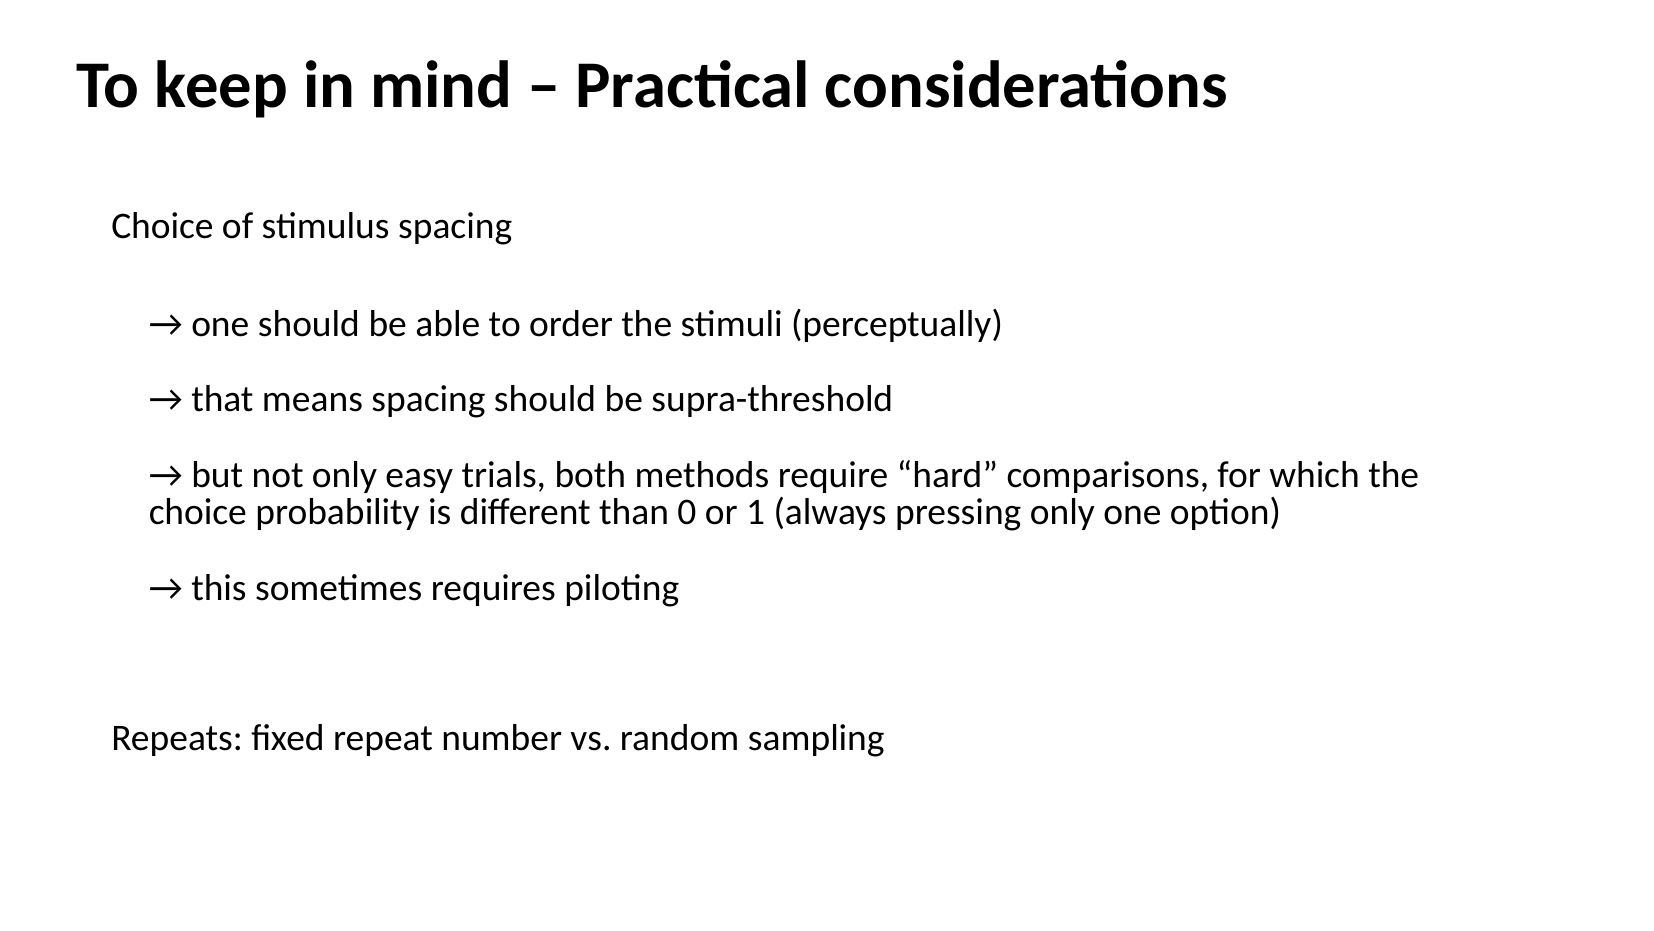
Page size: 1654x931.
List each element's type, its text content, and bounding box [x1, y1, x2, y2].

title To keep in mind – Practical considerations [76, 13, 1565, 169]
text_box Choice of stimulus spacing [96, 202, 735, 256]
text_box → one should be able to order the stimuli (perceptually) → that means spacing should be supra-threshold → but not only easy trials, both methods require “hard” comparisons, for which the choice probability is different than 0 or 1 (always pressing only one option) → this sometimes requires piloting [134, 225, 1447, 744]
text_box Repeats: fixed repeat number vs. random sampling [96, 677, 1035, 881]
